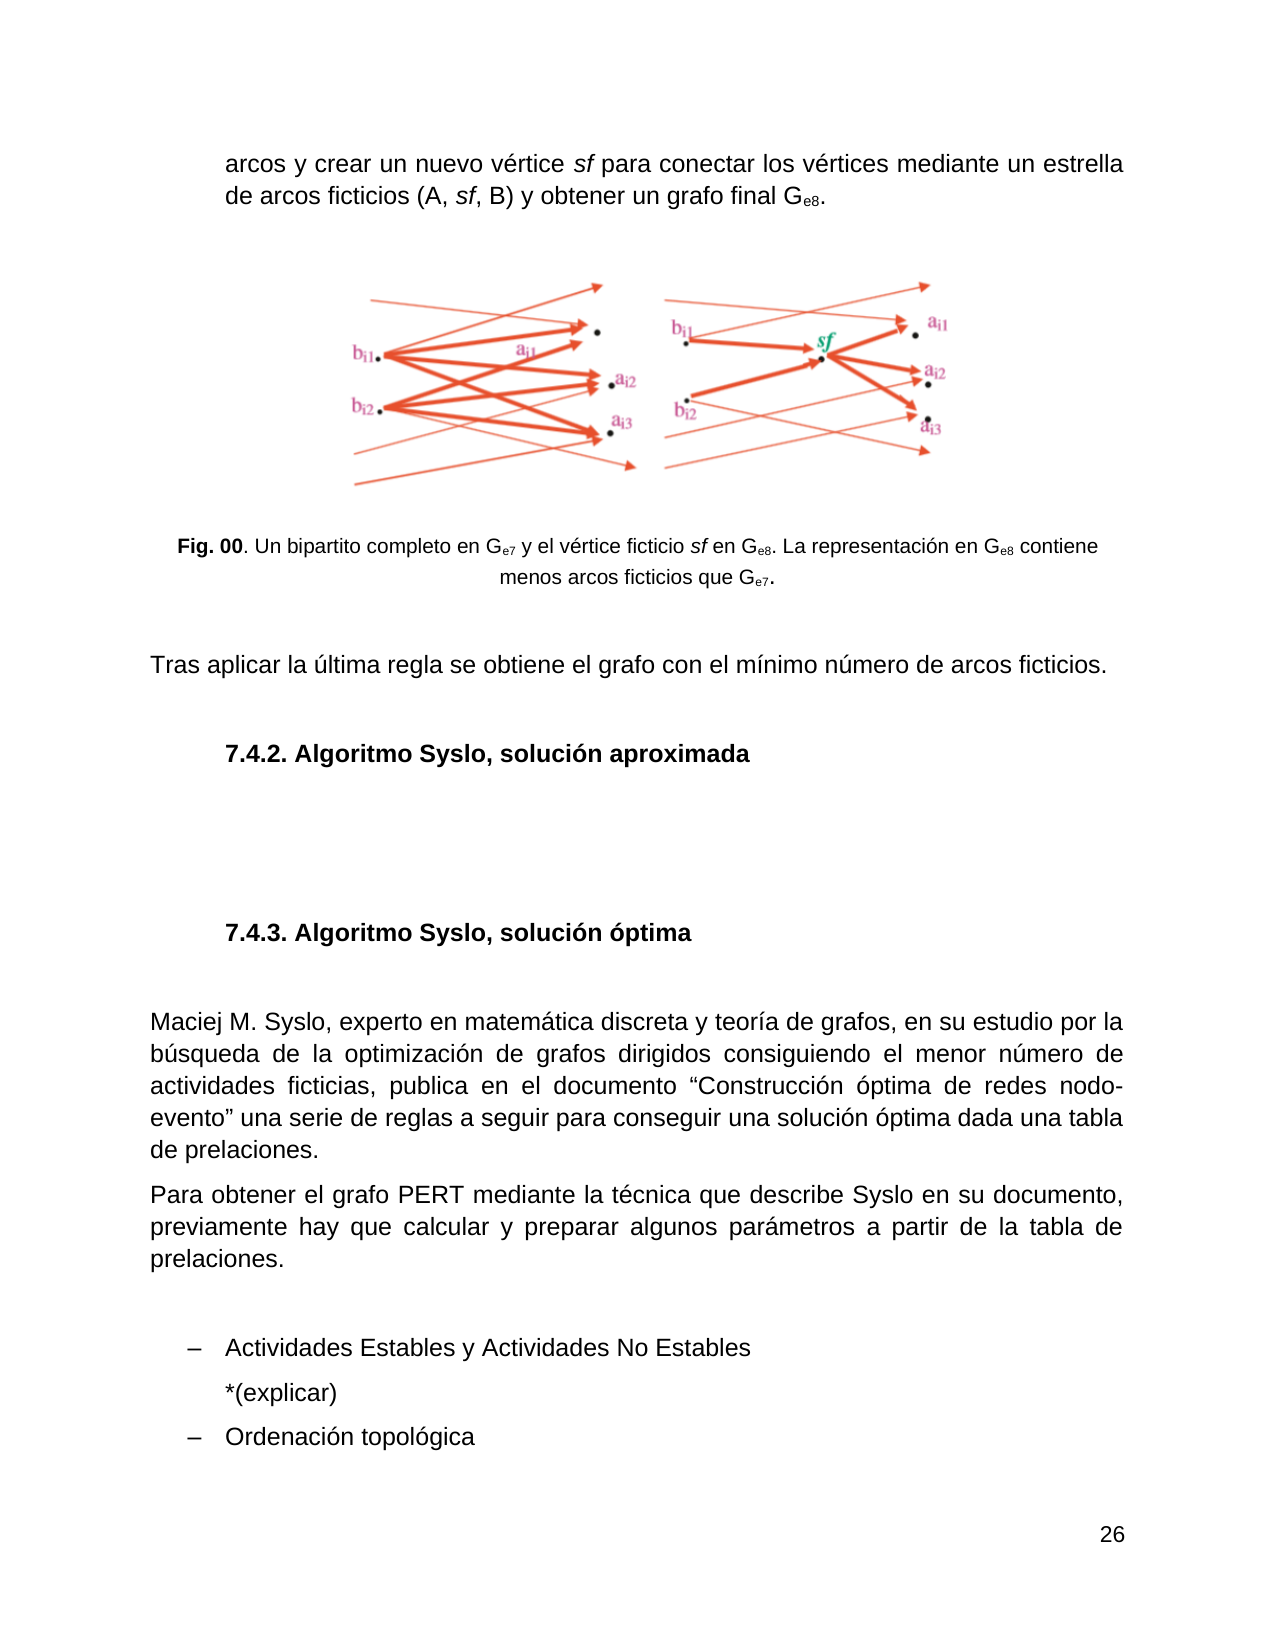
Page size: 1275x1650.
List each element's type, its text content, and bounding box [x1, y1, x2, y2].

text Tras aplicar la última regla se obtiene el grafo con el mínimo número de arcos ficticios. [150, 651, 1125, 679]
list Ordenación topológica [187, 1423, 1125, 1451]
text Fig. 00. Un bipartito completo en Ge7 y el vértice ficticio sf en Ge8. La representación en Ge8 contiene menos arcos ficticios que Ge7. [150, 534, 1125, 589]
picture [302, 245, 973, 499]
text Maciej M. Syslo, experto en matemática discreta y teoría de grafos, en su estudio por la búsqueda de la optimización de grafos dirigidos consiguiendo el menor número de actividades ficticias, publica en el documento “Construcción óptima de redes nodo-evento” una serie de reglas a seguir para conseguir una solución óptima dada una tabla de prelaciones. [150, 1007, 1125, 1164]
list Actividades Estables y Actividades No Estables [187, 1334, 1125, 1362]
text 7.4.3. Algoritmo Syslo, solución óptima [150, 918, 1125, 946]
list arcos y crear un nuevo vértice sf para conectar los vértices mediante un estrella de arcos ficticios (A, sf, B) y obtener un grafo final Ge8. [187, 150, 1125, 210]
text 7.4.2. Algoritmo Syslo, solución aproximada [150, 740, 1125, 768]
list *(explicar) [187, 1378, 1125, 1406]
text Para obtener el grafo PERT mediante la técnica que describe Syslo en su documento, previamente hay que calcular y preparar algunos parámetros a partir de la tabla de prelaciones. [150, 1180, 1125, 1272]
